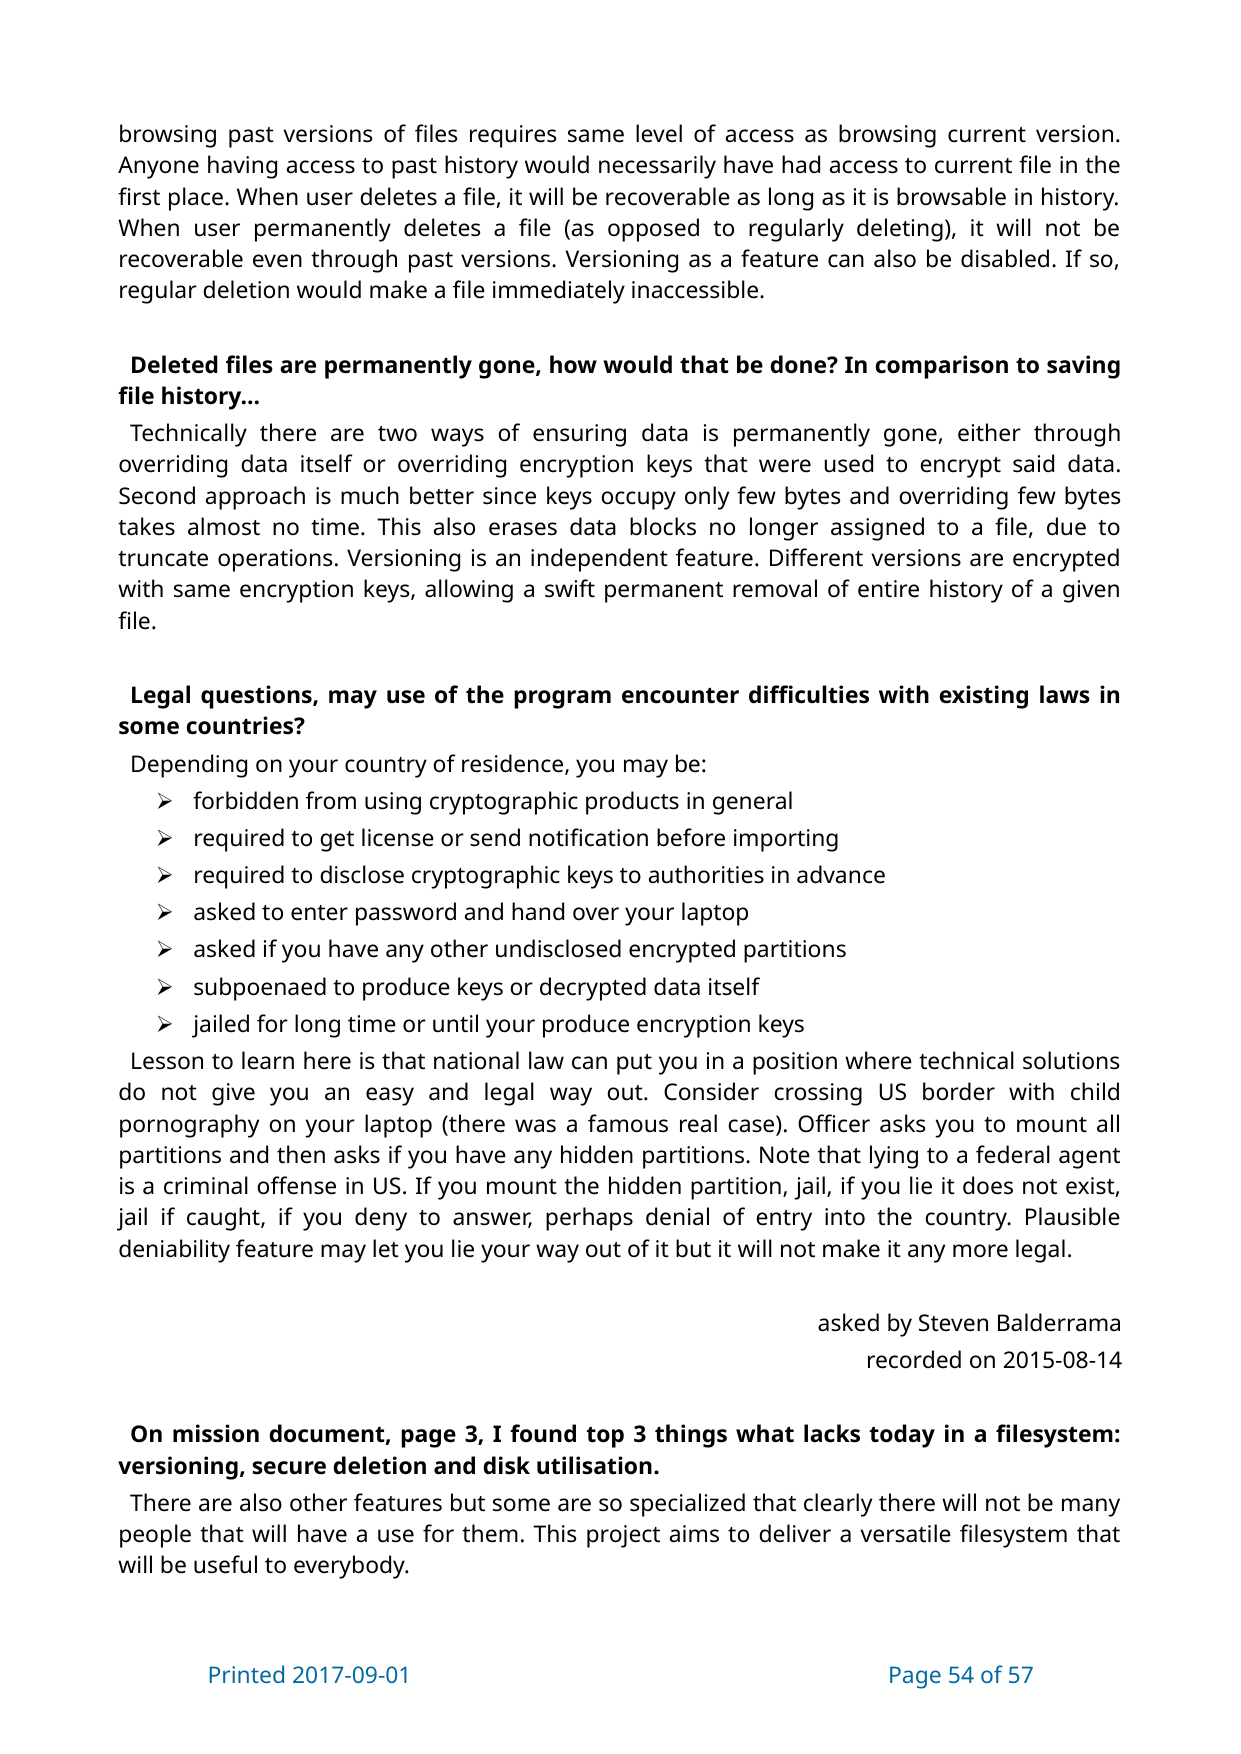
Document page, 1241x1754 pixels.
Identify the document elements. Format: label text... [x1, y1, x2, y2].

text Deleted files are permanently gone, how would that be done? In comparison to saving file history... [118, 349, 1122, 411]
list forbidden from using cryptographic products in general [156, 785, 1122, 816]
list asked to enter password and hand over your laptop [156, 896, 1122, 927]
text Technically there are two ways of ensuring data is permanently gone, either through overriding data itself or overriding encryption keys that were used to encrypt said data. Second approach is much better since keys occupy only few bytes and overriding few bytes takes almost no time. This also erases data blocks no longer assigned to a file, due to truncate operations. Versioning is an independent feature. Different versions are encrypted with same encryption keys, allowing a swift permanent removal of entire history of a given file. [118, 417, 1122, 636]
text There are also other features but some are so specialized that clearly there will not be many people that will have a use for them. This project aims to deliver a versatile filesystem that will be useful to everybody. [118, 1487, 1122, 1581]
text Depending on your country of residence, you may be: [118, 747, 1122, 779]
text Lesson to learn here is that national law can put you in a position where technical solutions do not give you an easy and legal way out. Consider crossing US border with child pornography on your laptop (there was a famous real case). Officer asks you to mount all partitions and then asks if you have any hidden partitions. Note that lying to a federal agent is a criminal offense in US. If you mount the hidden partition, jail, if you lie it does not exist, jail if caught, if you deny to answer, perhaps denial of entry into the country. Plausible deniability feature may let you lie your way out of it but it will not make it any more legal. [118, 1045, 1122, 1264]
text Legal questions, may use of the program encounter difficulties with existing laws in some countries? [118, 679, 1122, 742]
list subpoenaed to produce keys or decrypted data itself [156, 971, 1122, 1002]
text asked by Steven Balderrama [118, 1307, 1122, 1338]
text On mission document, page 3, I found top 3 things what lacks today in a filesystem: versioning, secure deletion and disk utilisation. [118, 1418, 1122, 1481]
text recorded on 2015-08-14 [118, 1344, 1122, 1375]
list jailed for long time or until your produce encryption keys [156, 1008, 1122, 1039]
list required to disclose cryptographic keys to authorities in advance [156, 859, 1122, 890]
list asked if you have any other undisclosed encrypted partitions [156, 933, 1122, 965]
text browsing past versions of files requires same level of access as browsing current version. Anyone having access to past history would necessarily have had access to current file in the first place. When user deletes a file, it will be recoverable as long as it is browsable in history. When user permanently deletes a file (as opposed to regularly deleting), it will not be recoverable even through past versions. Versioning as a feature can also be disabled. If so, regular deletion would make a file immediately inaccessible. [118, 118, 1122, 306]
list required to get license or send notification before importing [156, 822, 1122, 853]
